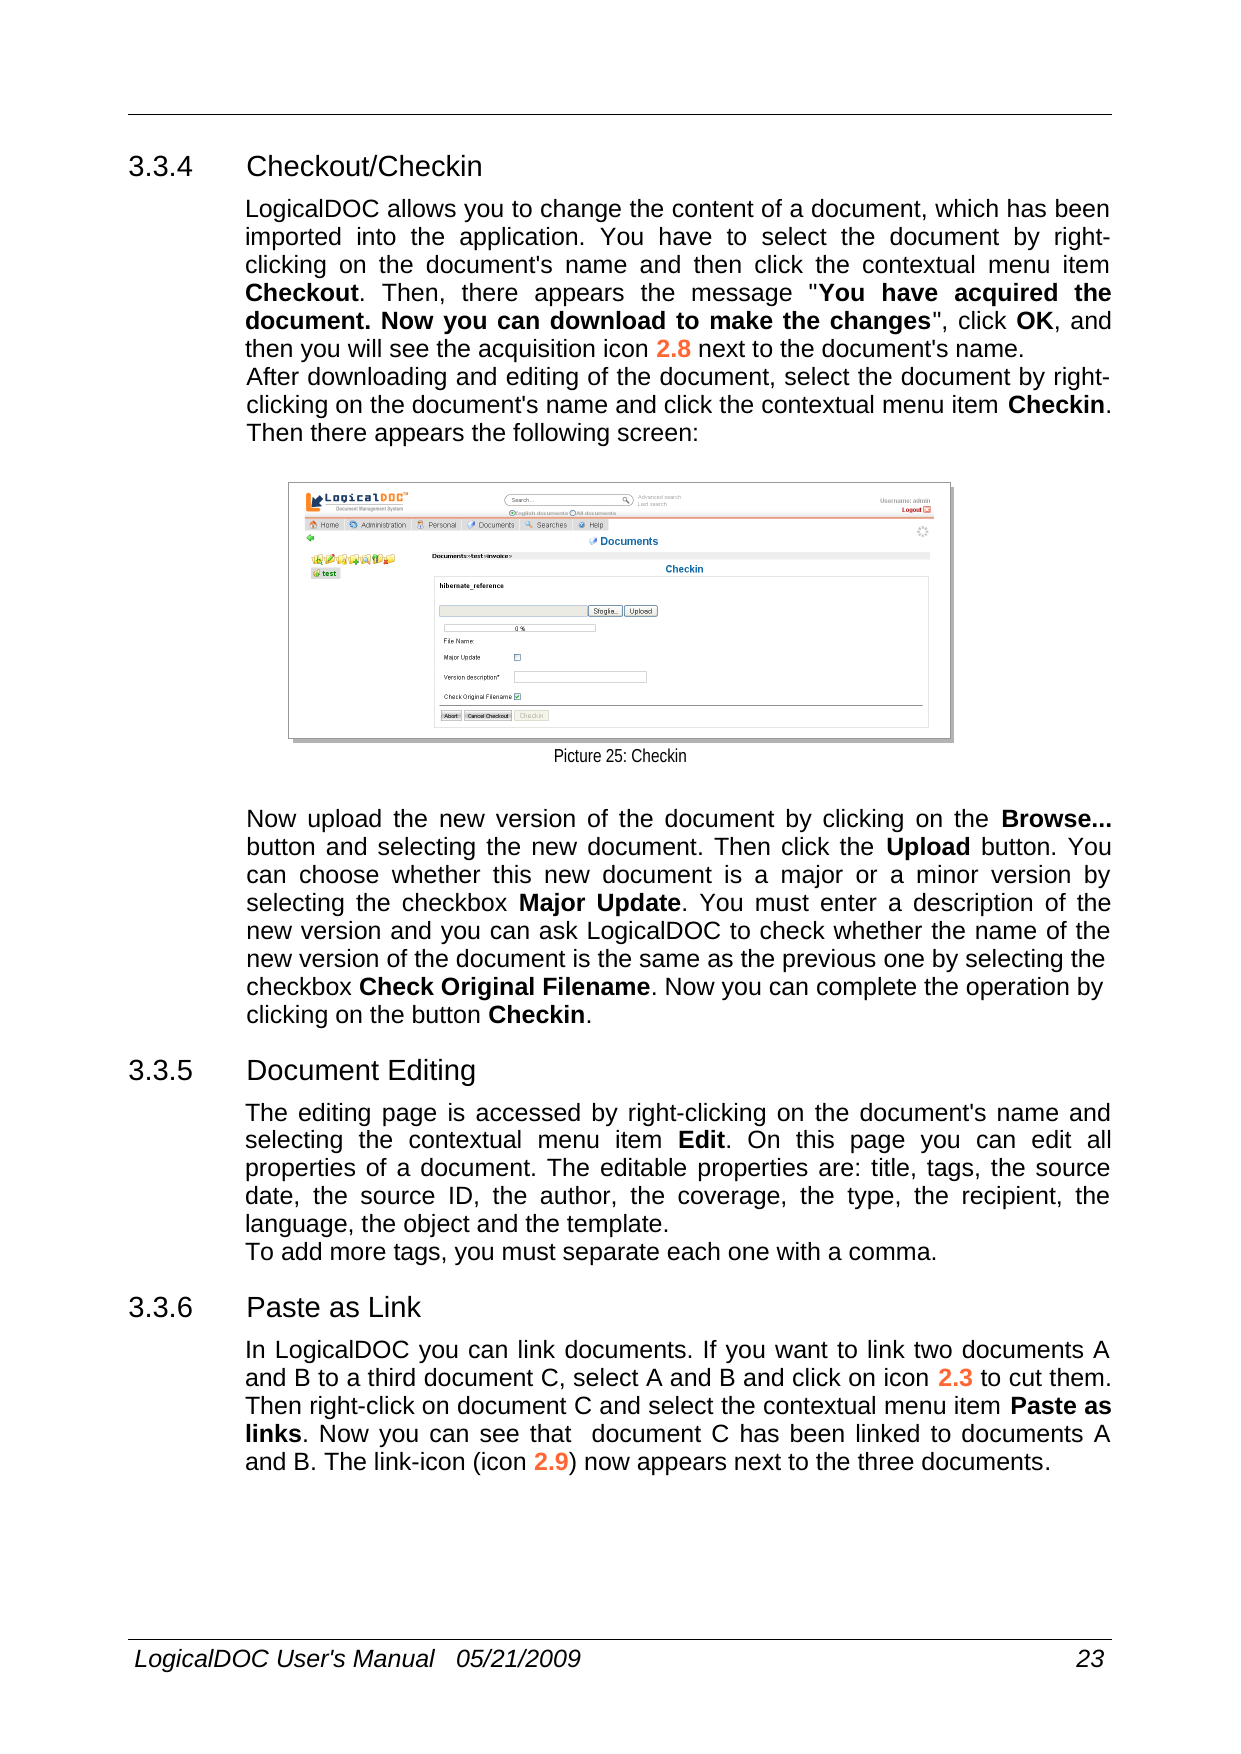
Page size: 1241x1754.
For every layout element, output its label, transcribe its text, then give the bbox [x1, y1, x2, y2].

picture [304, 491, 934, 730]
text In LogicalDOC you can link documents. If you want to link two documents A and B to a third document C, select A and B and click on icon 2.3 to cut them. Then right-click on document C and select the contextual menu item Paste as links. Now you can see that document C has been linked to documents A and B. The link-icon (icon 2.9) now appears next to the three documents. [245, 1336, 1112, 1475]
subtitle Checkout/Checkin [128, 150, 1112, 183]
text checkbox Check Original Filename. Now you can complete the operation by [246, 973, 1112, 1001]
text clicking on the button Checkin. [246, 1001, 1112, 1029]
text To add more tags, you must separate each one with a comma. [245, 1238, 1112, 1266]
text Picture 25: Checkin [288, 739, 952, 766]
subtitle Paste as Link [128, 1291, 1112, 1323]
text The editing page is accessed by right-clicking on the document's name and selecting the contextual menu item Edit. On this page you can edit all properties of a document. The editable properties are: title, tags, the source date, the source ID, the author, the coverage, the type, the recipient, the language, the object and the template. [245, 1098, 1112, 1238]
text LogicalDOC allows you to change the content of a document, which has been imported into the application. You have to select the document by right- clicking on the document's name and then click the contextual menu item Checkout. Then, there appears the message "You have acquired the document. Now you can download to make the changes", click OK, and then you will see the acquisition icon 2.8 next to the document's name. [245, 195, 1112, 362]
subtitle Document Editing [128, 1053, 1112, 1086]
text Now upload the new version of the document by clicking on the Browse... button and selecting the new document. Then click the Upload button. You can choose whether this new document is a major or a minor version by selecting the checkbox Major Update. You must enter a description of the new version and you can ask LogicalDOC to check whether the name of the new version of the document is the same as the previous one by selecting the [246, 805, 1112, 973]
text After downloading and editing of the document, select the document by right-clicking on the document's name and click the contextual menu item Checkin. Then there appears the following screen: [246, 362, 1112, 446]
